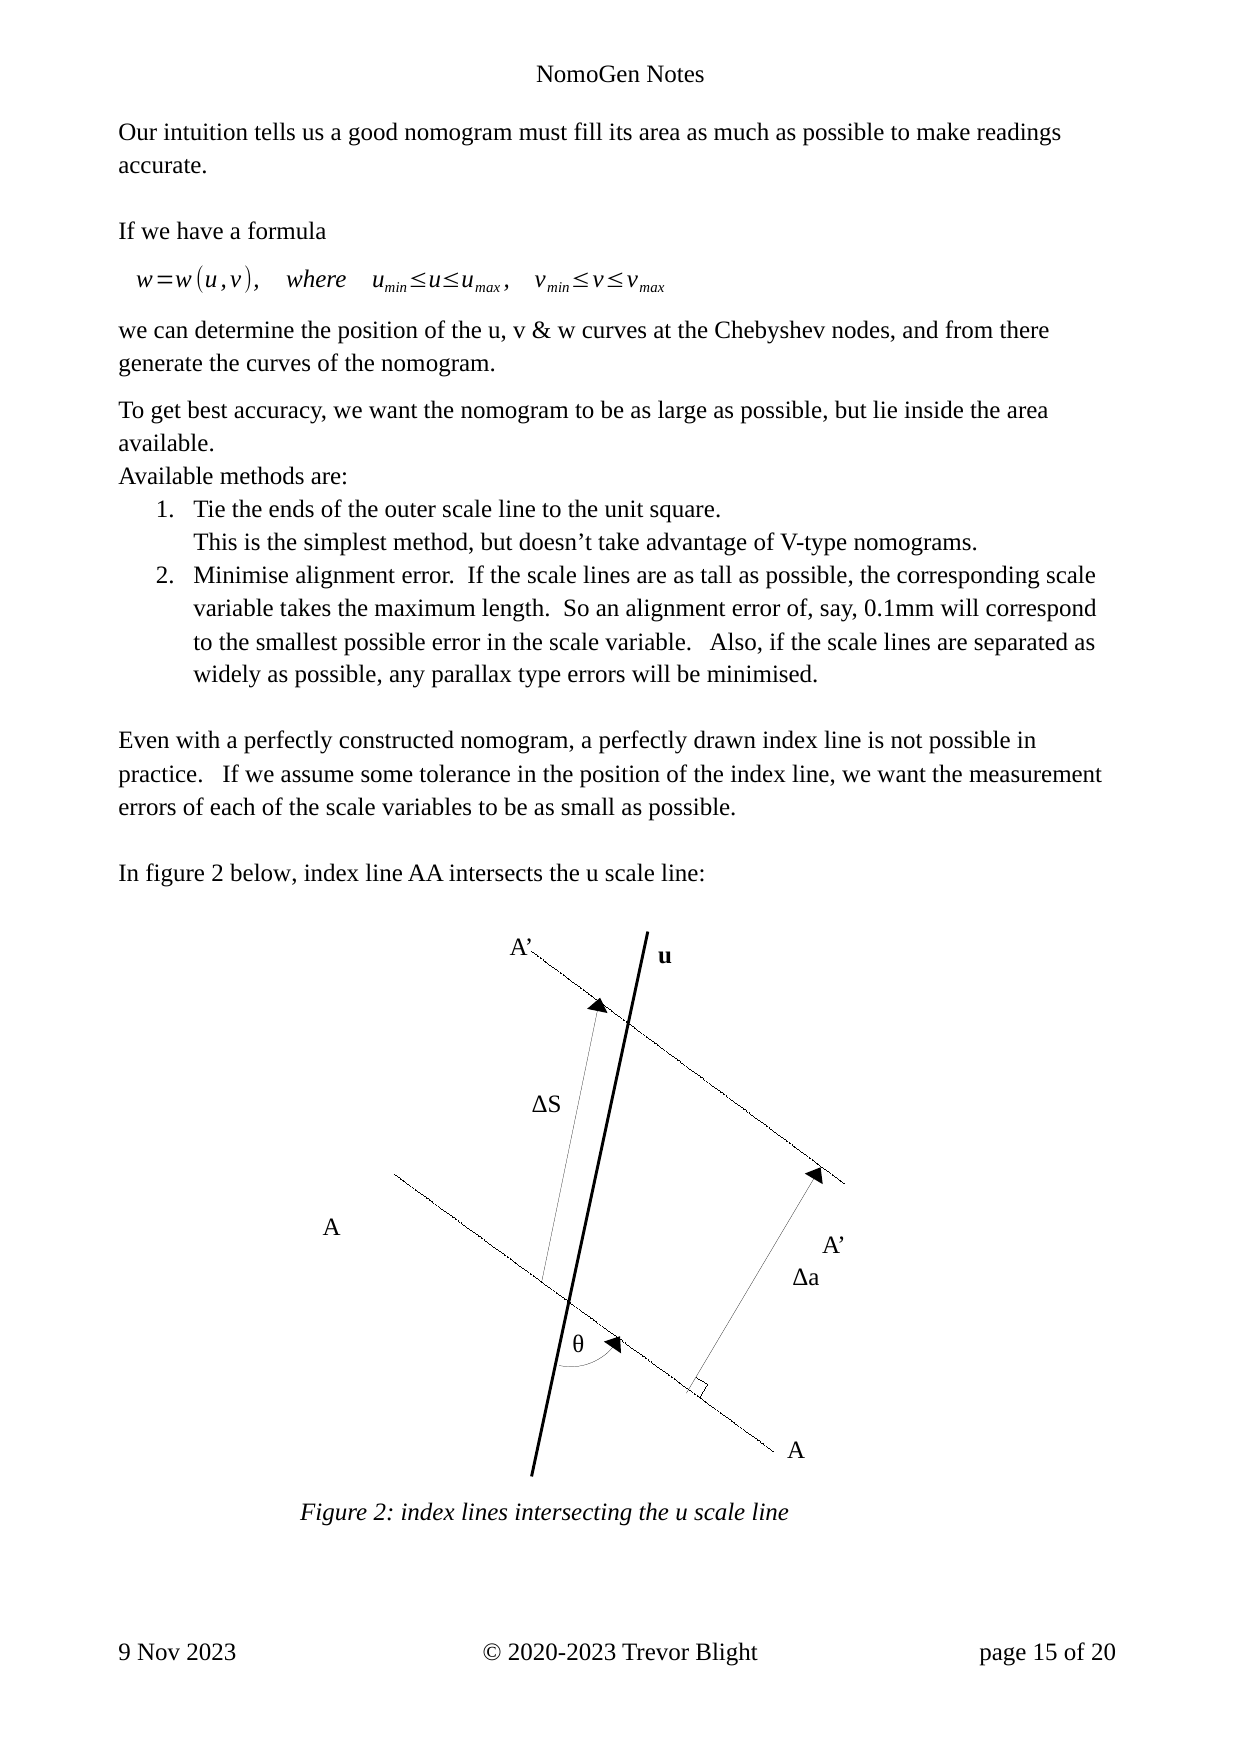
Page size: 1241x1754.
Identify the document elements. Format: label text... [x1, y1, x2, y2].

text Available methods are: [118, 461, 1122, 490]
text If we have a formula [118, 216, 1122, 245]
text Even with a perfectly constructed nomogram, a perfectly drawn index line is not possible in practice. If we assume some tolerance in the position of the index line, we want the measurement errors of each of the scale variables to be as small as possible. [118, 726, 1122, 820]
list Tie the ends of the outer scale line to the unit square. This is the simplest method, but doesn’t take advantage of V-type nomograms. [156, 494, 1122, 556]
text In figure 2 below, index line AA intersects the u scale line: [118, 858, 1122, 886]
text Figure 2: index lines intersecting the u scale line [300, 1497, 952, 1526]
list Minimise alignment error. If the scale lines are as tall as possible, the corresponding scale variable takes the maximum length. So an alignment error of, say, 0.1mm will correspond to the smallest possible error in the scale variable. Also, if the scale lines are separated as widely as possible, any parallax type errors will be minimised. [156, 561, 1122, 688]
text we can determine the position of the u, v & w curves at the Chebyshev nodes, and from there generate the curves of the nomogram. [118, 315, 1122, 377]
text Our intuition tells us a good nomogram must fill its area as much as possible to make readings accurate. [118, 117, 1122, 179]
text To get best accuracy, we want the nomogram to be as large as possible, but lie inside the area available. [118, 395, 1122, 457]
